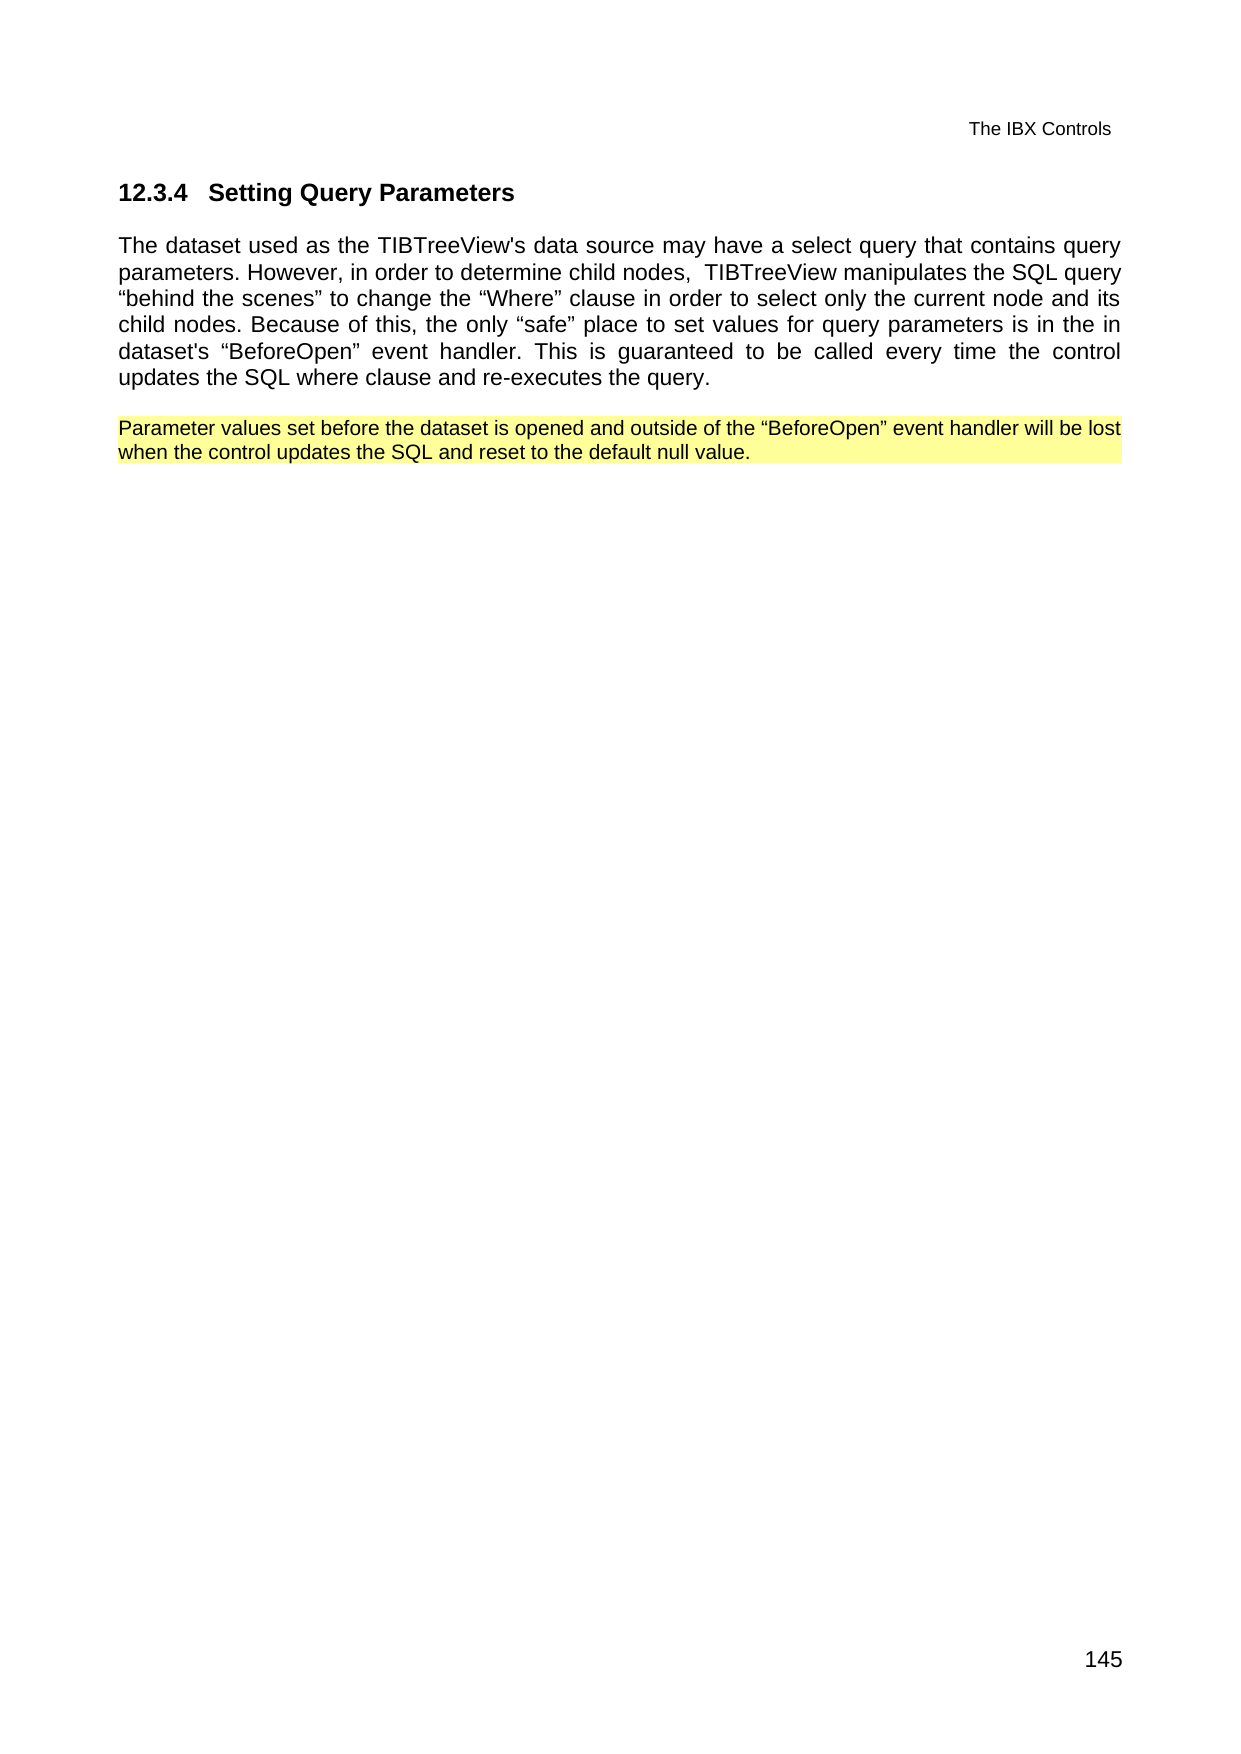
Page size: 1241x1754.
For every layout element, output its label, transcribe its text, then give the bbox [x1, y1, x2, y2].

subtitle Setting Query Parameters [118, 178, 1122, 207]
text The dataset used as the TIBTreeView's data source may have a select query that contains query parameters. However, in order to determine child nodes, TIBTreeView manipulates the SQL query “behind the scenes” to change the “Where” clause in order to select only the current node and its child nodes. Because of this, the only “safe” place to set values for query parameters is in the in dataset's “BeforeOpen” event handler. This is guaranteed to be called every time the control updates the SQL where clause and re-executes the query. [118, 232, 1122, 391]
text Parameter values set before the dataset is opened and outside of the “BeforeOpen” event handler will be lost when the control updates the SQL and reset to the default null value. [118, 416, 1122, 463]
